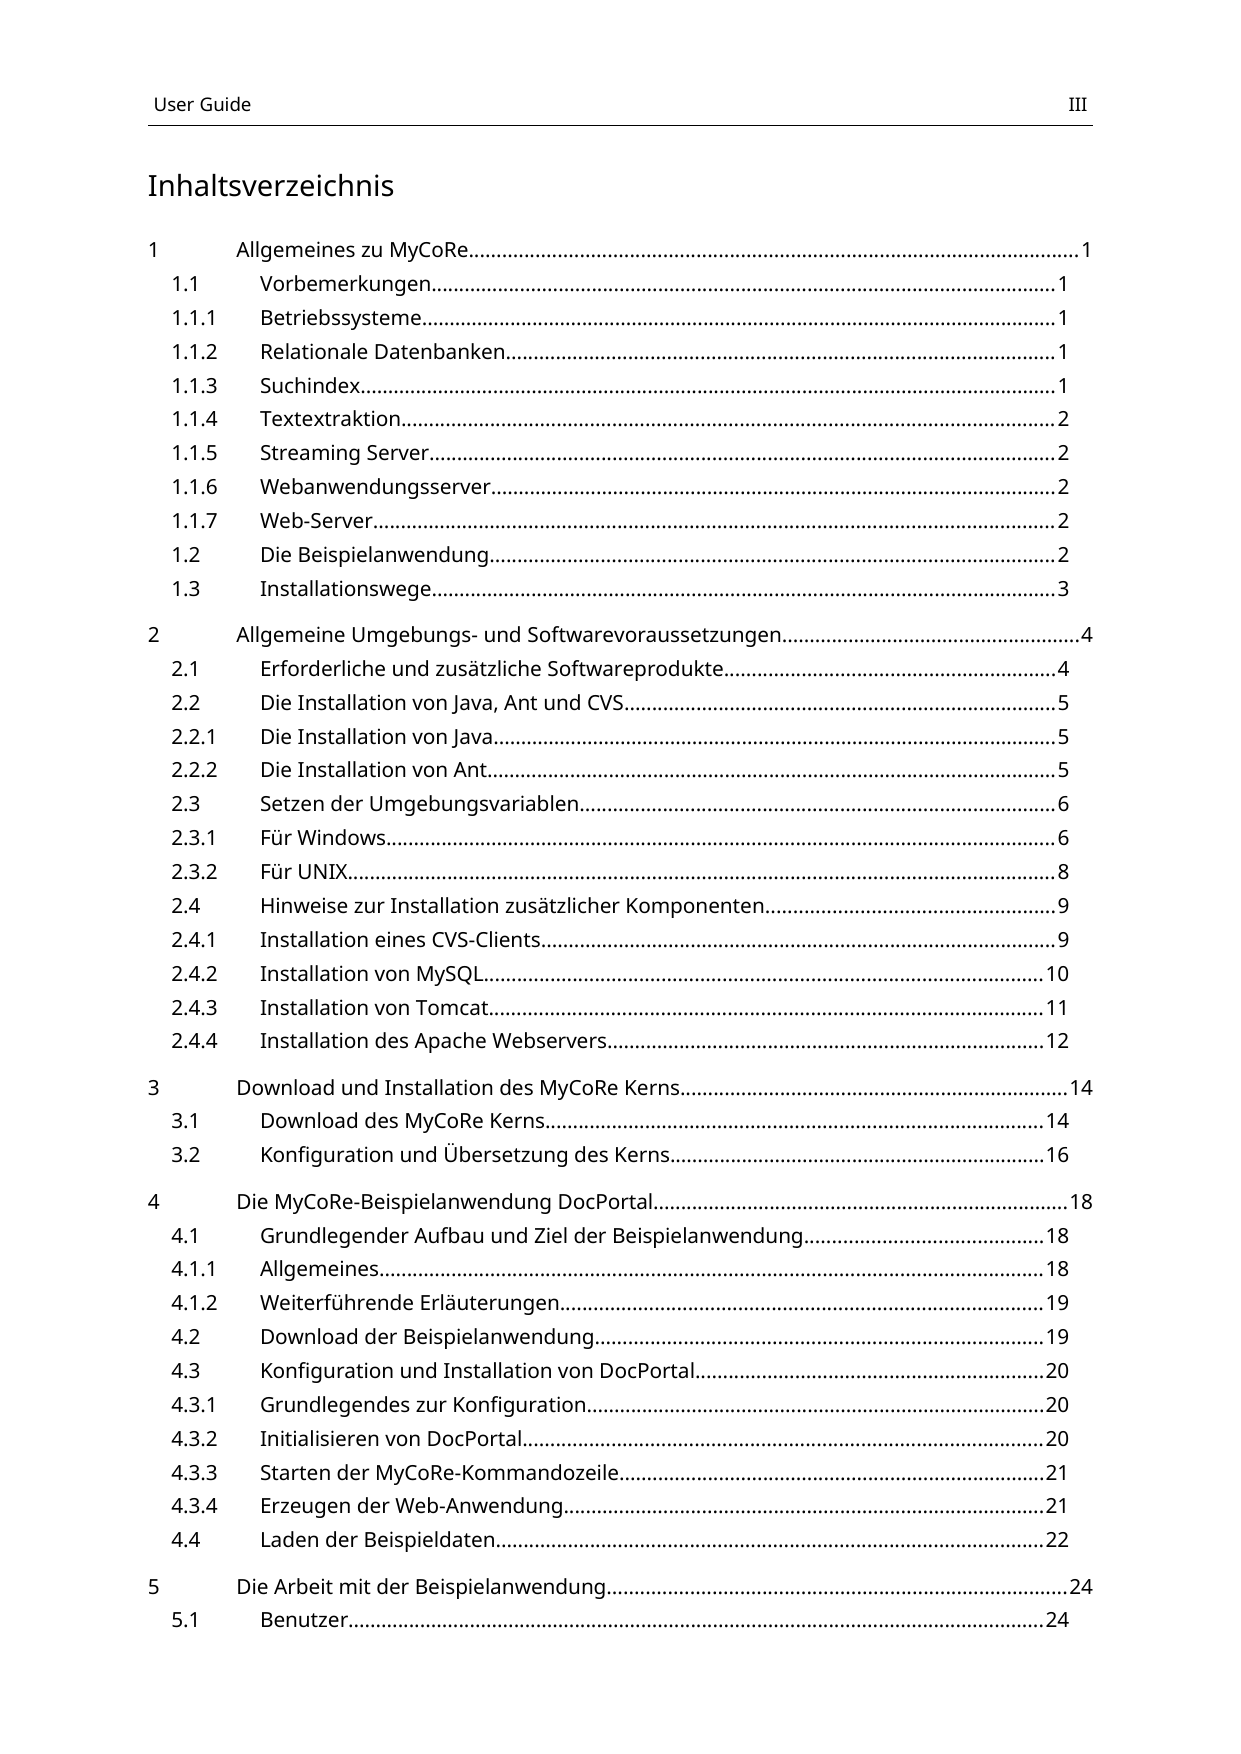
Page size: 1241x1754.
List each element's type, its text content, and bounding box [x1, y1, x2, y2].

text 2.3.1 Für Windows 6 [171, 823, 1069, 852]
text 1.1.6 Webanwendungsserver 2 [171, 472, 1069, 501]
text 1.3 Installationswege 3 [171, 574, 1069, 602]
text 2.4.4 Installation des Apache Webservers 12 [171, 1026, 1069, 1055]
text 2.2.1 Die Installation von Java 5 [171, 722, 1069, 750]
text 2.3 Setzen der Umgebungsvariablen 6 [171, 789, 1069, 818]
text 4.4 Laden der Beispieldaten 22 [171, 1525, 1069, 1554]
text 4.1.1 Allgemeines 18 [171, 1254, 1069, 1283]
text 2 Allgemeine Umgebungs- und Softwarevoraussetzungen 4 [148, 620, 1093, 648]
text 4.3.4 Erzeugen der Web-Anwendung 21 [171, 1492, 1069, 1520]
text 2.1 Erforderliche und zusätzliche Softwareprodukte 4 [171, 654, 1069, 682]
text 1.1.7 Web-Server 2 [171, 506, 1069, 534]
text 2.3.2 Für UNIX 8 [171, 857, 1069, 885]
text 2.4.1 Installation eines CVS-Clients 9 [171, 925, 1069, 953]
text 1.2 Die Beispielanwendung 2 [171, 540, 1069, 568]
text 1.1.2 Relationale Datenbanken 1 [171, 337, 1069, 365]
text 2.4.3 Installation von Tomcat 11 [171, 993, 1069, 1021]
text 4.3.1 Grundlegendes zur Konfiguration 20 [171, 1390, 1069, 1418]
text 4.1 Grundlegender Aufbau und Ziel der Beispielanwendung 18 [171, 1221, 1069, 1249]
text 4.3 Konfiguration und Installation von DocPortal 20 [171, 1356, 1069, 1384]
text 4.3.3 Starten der MyCoRe-Kommandozeile 21 [171, 1458, 1069, 1486]
text 1.1 Vorbemerkungen 1 [171, 269, 1069, 297]
text 1.1.4 Textextraktion 2 [171, 404, 1069, 433]
text 5 Die Arbeit mit der Beispielanwendung 24 [148, 1572, 1093, 1600]
text 4.1.2 Weiterführende Erläuterungen 19 [171, 1288, 1069, 1317]
text 2.4.2 Installation von MySQL 10 [171, 959, 1069, 987]
text 2.2 Die Installation von Java, Ant und CVS 5 [171, 688, 1069, 716]
text 4.2 Download der Beispielanwendung 19 [171, 1322, 1069, 1351]
text 2.4 Hinweise zur Installation zusätzlicher Komponenten 9 [171, 891, 1069, 919]
text 3.2 Konfiguration und Übersetzung des Kerns 16 [171, 1141, 1069, 1169]
text 5.1 Benutzer 24 [171, 1606, 1069, 1634]
text 3 Download und Installation des MyCoRe Kerns 14 [148, 1073, 1093, 1101]
text 3.1 Download des MyCoRe Kerns 14 [171, 1107, 1069, 1135]
text 1.1.1 Betriebssysteme 1 [171, 303, 1069, 331]
text 1.1.5 Streaming Server 2 [171, 438, 1069, 467]
text 4.3.2 Initialisieren von DocPortal 20 [171, 1424, 1069, 1452]
text 1.1.3 Suchindex 1 [171, 371, 1069, 399]
text 2.2.2 Die Installation von Ant 5 [171, 756, 1069, 784]
text 1 Allgemeines zu MyCoRe 1 [148, 235, 1093, 263]
text 4 Die MyCoRe-Beispielanwendung DocPortal 18 [148, 1187, 1093, 1215]
text Inhaltsverzeichnis [148, 165, 1093, 204]
